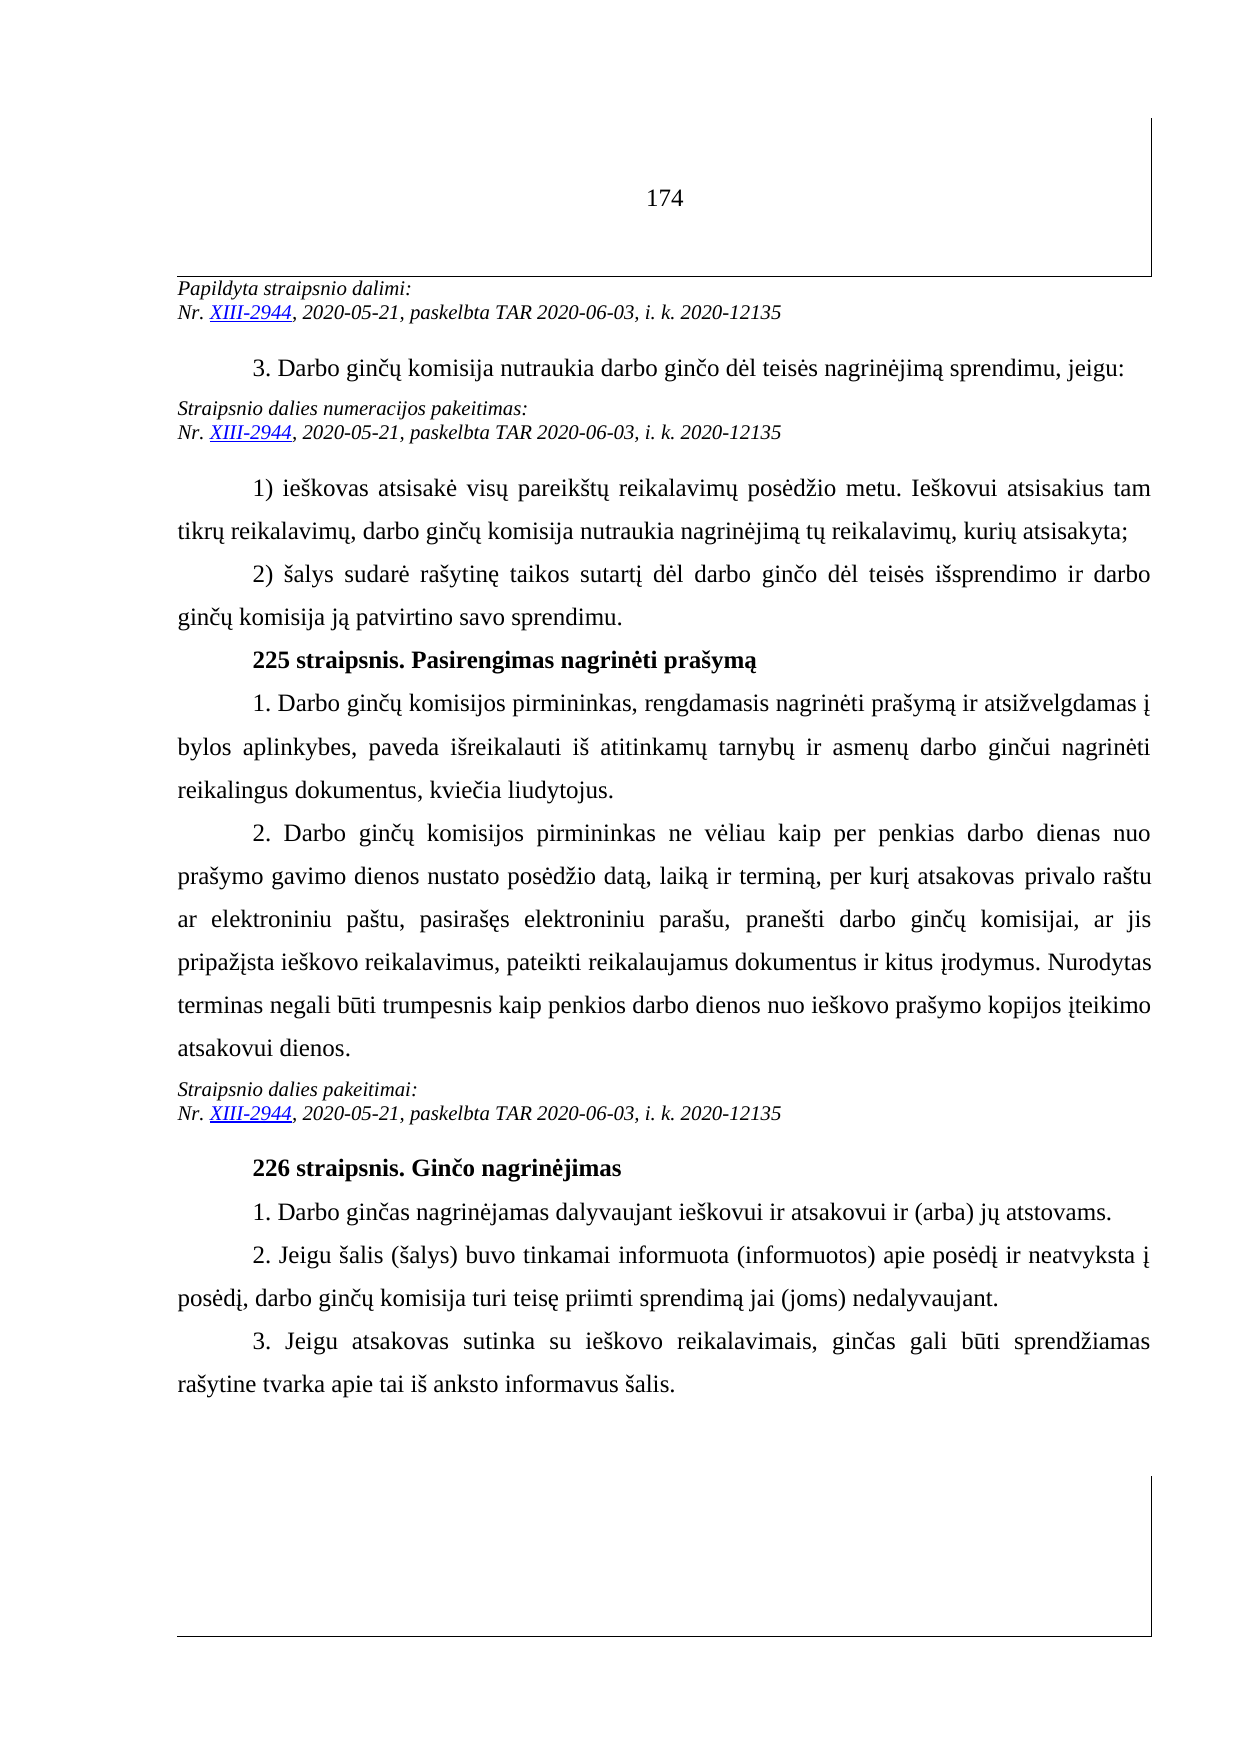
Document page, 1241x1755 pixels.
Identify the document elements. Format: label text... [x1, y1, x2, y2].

text 2) šalys sudarė rašytinę taikos sutartį dėl darbo ginčo dėl teisės išsprendimo ir darbo ginčų komisija ją patvirtino savo sprendimu. [177, 559, 1152, 631]
text 3. Jeigu atsakovas sutinka su ieškovo reikalavimais, ginčas gali būti sprendžiamas rašytine tvarka apie tai iš anksto informavus šalis. [177, 1326, 1152, 1398]
subtitle 226 straipsnis. Ginčo nagrinėjimas [177, 1153, 1152, 1182]
text Papildyta straipsnio dalimi: [177, 276, 1152, 300]
text Nr. XIII-2944, 2020-05-21, paskelbta TAR 2020-06-03, i. k. 2020-12135 [177, 420, 1152, 444]
text Straipsnio dalies numeracijos pakeitimas: [177, 396, 1152, 420]
subtitle 225 straipsnis. Pasirengimas nagrinėti prašymą [177, 645, 1152, 674]
text 1) ieškovas atsisakė visų pareikštų reikalavimų posėdžio metu. Ieškovui atsisakius tam tikrų reikalavimų, darbo ginčų komisija nutraukia nagrinėjimą tų reikalavimų, kurių atsisakyta; [177, 473, 1152, 545]
text 2. Jeigu šalis (šalys) buvo tinkamai informuota (informuotos) apie posėdį ir neatvyksta į posėdį, darbo ginčų komisija turi teisę priimti sprendimą jai (joms) nedalyvaujant. [177, 1240, 1152, 1312]
text 2. Darbo ginčų komisijos pirmininkas ne vėliau kaip per penkias darbo dienas nuo prašymo gavimo dienos nustato posėdžio datą, laiką ir terminą, per kurį atsakovas privalo raštu ar elektroniniu paštu, pasirašęs elektroniniu parašu, pranešti darbo ginčų komisijai, ar jis pripažįsta ieškovo reikalavimus, pateikti reikalaujamus dokumentus ir kitus įrodymus. Nurodytas terminas negali būti trumpesnis kaip penkios darbo dienos nuo ieškovo prašymo kopijos įteikimo atsakovui dienos. [177, 818, 1152, 1062]
text 3. Darbo ginčų komisija nutraukia darbo ginčo dėl teisės nagrinėjimą sprendimu, jeigu: [177, 353, 1152, 382]
text 1. Darbo ginčas nagrinėjamas dalyvaujant ieškovui ir atsakovui ir (arba) jų atstovams. [177, 1197, 1152, 1225]
text Straipsnio dalies pakeitimai: [177, 1077, 1152, 1101]
text Nr. XIII-2944, 2020-05-21, paskelbta TAR 2020-06-03, i. k. 2020-12135 [177, 300, 1152, 324]
text Nr. XIII-2944, 2020-05-21, paskelbta TAR 2020-06-03, i. k. 2020-12135 [177, 1101, 1152, 1125]
text 1. Darbo ginčų komisijos pirmininkas, rengdamasis nagrinėti prašymą ir atsižvelgdamas į bylos aplinkybes, paveda išreikalauti iš atitinkamų tarnybų ir asmenų darbo ginčui nagrinėti reikalingus dokumentus, kviečia liudytojus. [177, 688, 1152, 803]
